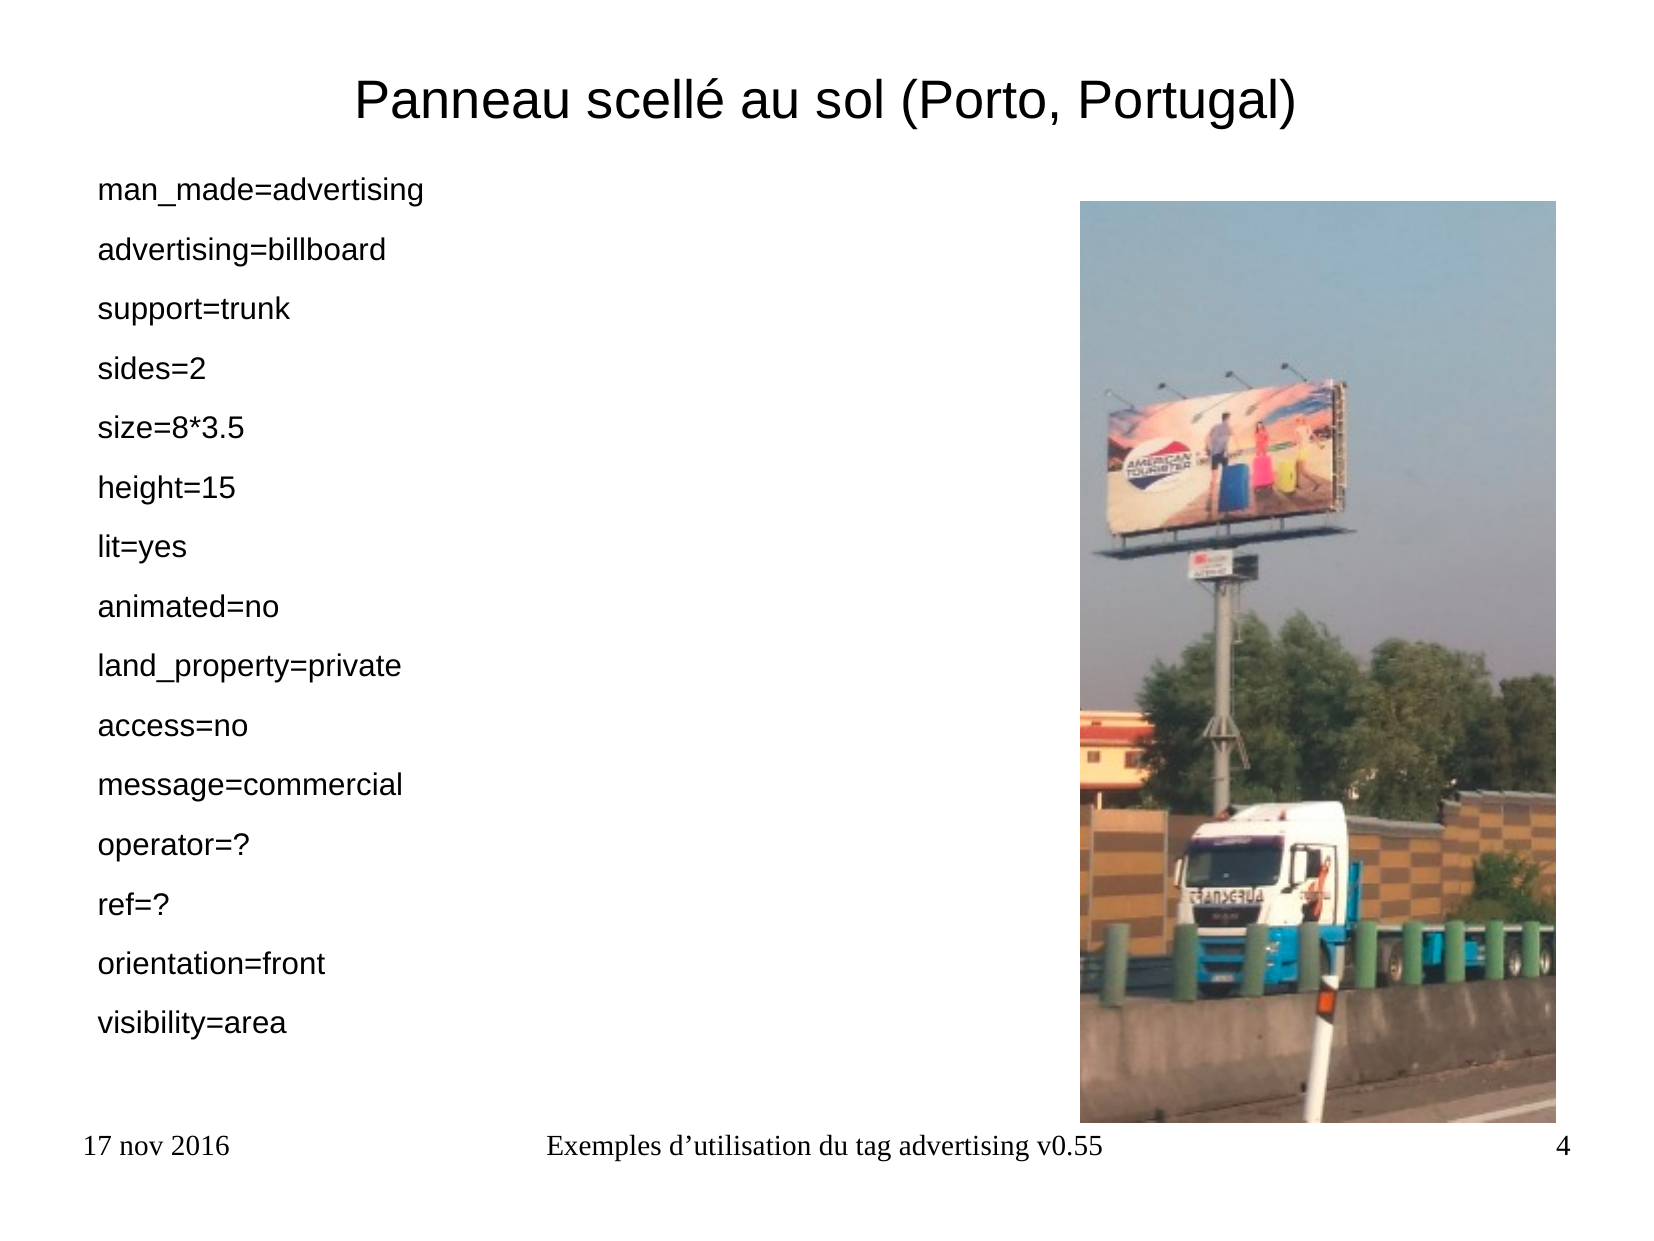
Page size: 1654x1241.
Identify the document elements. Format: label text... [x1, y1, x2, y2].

text_box man_made=advertising advertising=billboard support=trunk sides=2 size=8*3.5 height=15 lit=yes animated=no land_property=private access=no message=commercial operator=? ref=? orientation=front visibility=area [82, 165, 781, 1048]
title Panneau scellé au sol (Porto, Portugal) [82, 48, 1571, 152]
picture [1080, 201, 1556, 1123]
